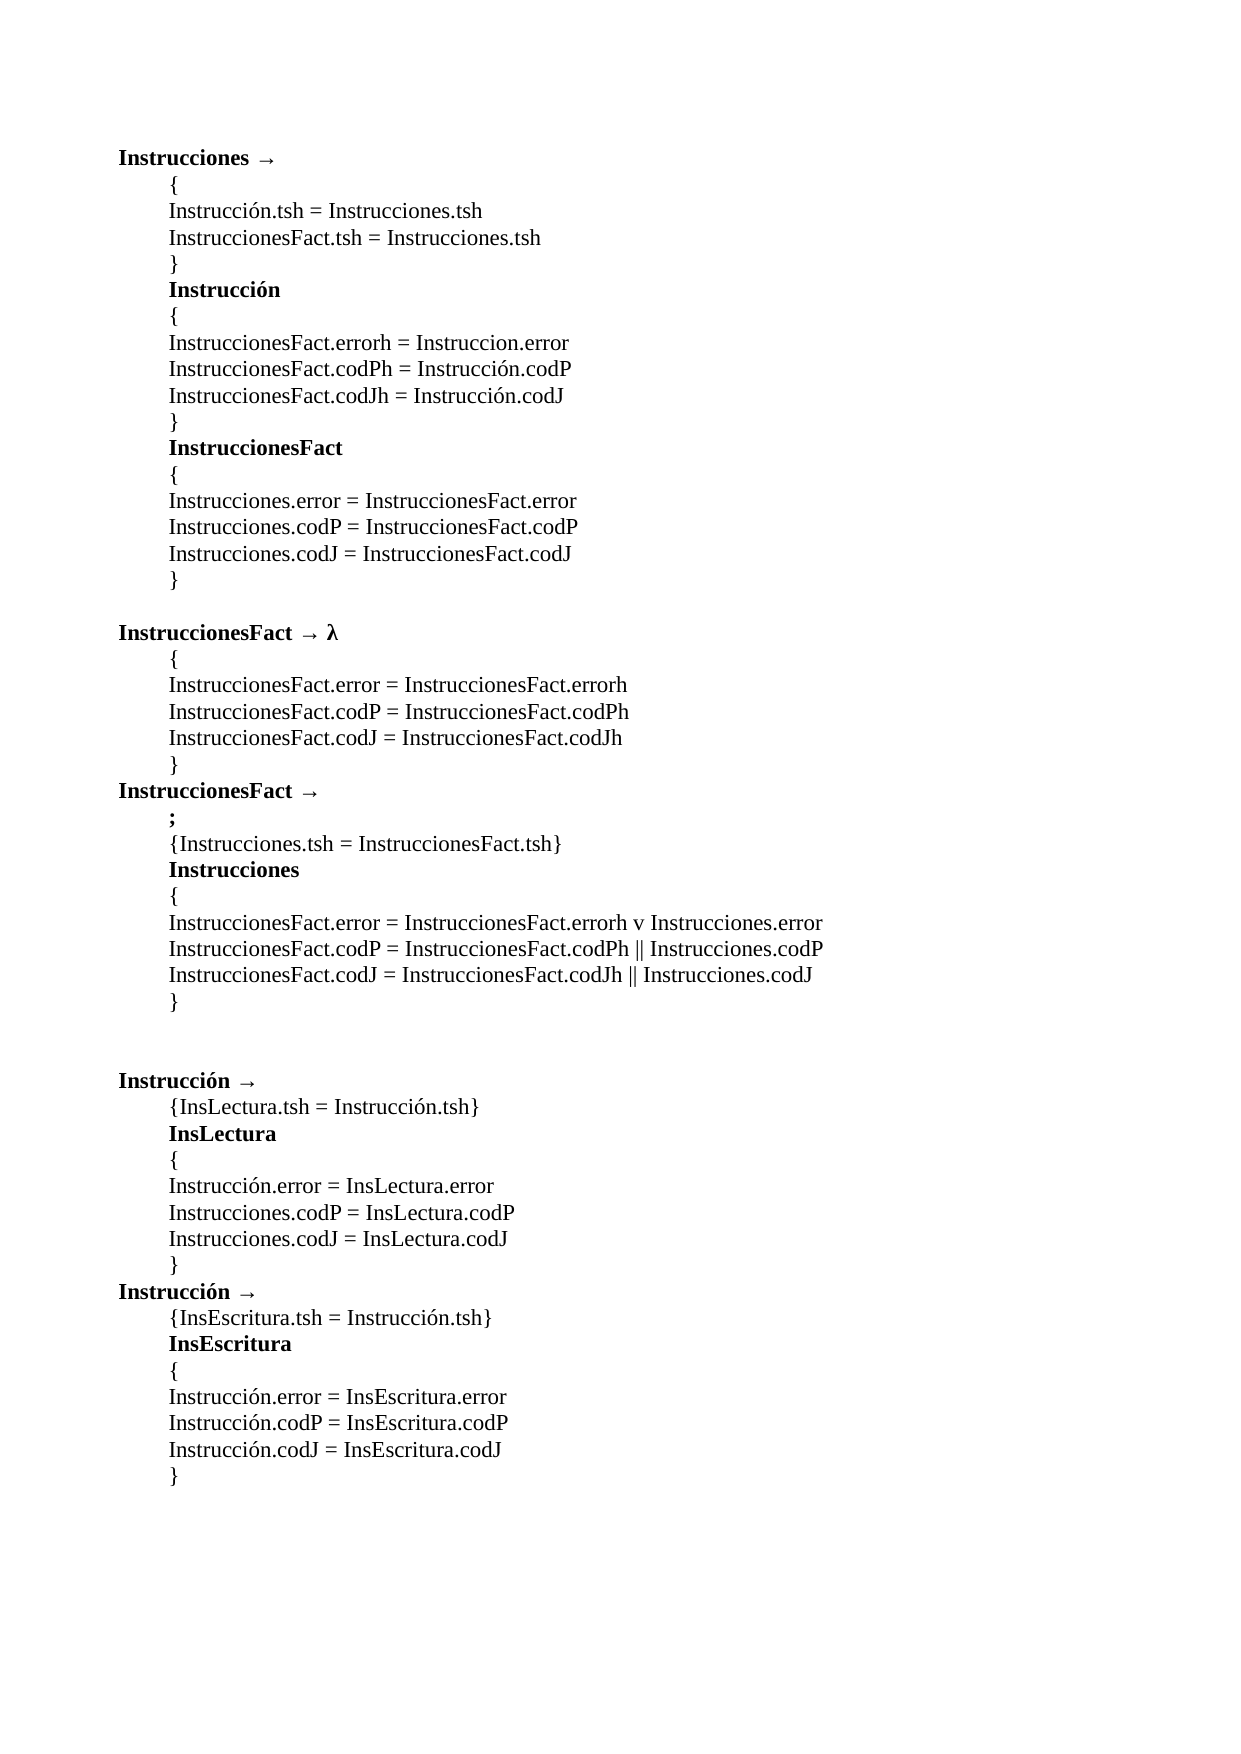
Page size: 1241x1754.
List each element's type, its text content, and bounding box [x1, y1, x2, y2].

text { [118, 645, 1122, 672]
text Instrucciones [118, 856, 1122, 882]
text Instrucción.error = InsEscritura.error [118, 1383, 1122, 1409]
text Instrucciones.codJ = InsLectura.codJ [118, 1225, 1122, 1251]
text { [118, 303, 1122, 329]
text InstruccionesFact → λ [118, 619, 1122, 645]
text InstruccionesFact → [118, 777, 1122, 803]
text {InsEscritura.tsh = Instrucción.tsh} [118, 1304, 1122, 1330]
text InstruccionesFact.codJh = Instrucción.codJ [118, 382, 1122, 408]
text InstruccionesFact.error = InstruccionesFact.errorh [118, 672, 1122, 698]
text } [118, 751, 1122, 777]
text InstruccionesFact.codJ = InstruccionesFact.codJh [118, 724, 1122, 751]
text { [118, 461, 1122, 487]
text InsLectura [118, 1119, 1122, 1146]
text { [118, 171, 1122, 197]
text Instrucción.error = InsLectura.error [118, 1172, 1122, 1199]
text InstruccionesFact.codP = InstruccionesFact.codPh || Instrucciones.codP [118, 935, 1122, 961]
text Instrucción.codP = InsEscritura.codP [118, 1409, 1122, 1436]
text Instrucciones.codJ = InstruccionesFact.codJ [118, 540, 1122, 566]
text { [118, 882, 1122, 909]
text Instrucción [118, 276, 1122, 303]
text Instrucción → [118, 1067, 1122, 1093]
text } [118, 566, 1122, 592]
text Instrucción.tsh = Instrucciones.tsh [118, 197, 1122, 223]
text Instrucciones → [118, 144, 1122, 171]
text Instrucción.codJ = InsEscritura.codJ [118, 1436, 1122, 1462]
text } [118, 408, 1122, 434]
text InstruccionesFact.codPh = Instrucción.codP [118, 355, 1122, 382]
text InstruccionesFact [118, 434, 1122, 461]
text InstruccionesFact.error = InstruccionesFact.errorh v Instrucciones.error [118, 909, 1122, 935]
text InsEscritura [118, 1330, 1122, 1357]
text } [118, 988, 1122, 1014]
text Instrucciones.codP = InstruccionesFact.codP [118, 513, 1122, 540]
text InstruccionesFact.tsh = Instrucciones.tsh [118, 223, 1122, 250]
text InstruccionesFact.errorh = Instruccion.error [118, 329, 1122, 355]
text Instrucciones.codP = InsLectura.codP [118, 1199, 1122, 1225]
text InstruccionesFact.codP = InstruccionesFact.codPh [118, 698, 1122, 724]
text } [118, 1462, 1122, 1488]
text } [118, 250, 1122, 276]
text {InsLectura.tsh = Instrucción.tsh} [118, 1093, 1122, 1119]
text } [118, 1251, 1122, 1278]
text Instrucciones.error = InstruccionesFact.error [118, 487, 1122, 513]
text InstruccionesFact.codJ = InstruccionesFact.codJh || Instrucciones.codJ [118, 961, 1122, 988]
text {Instrucciones.tsh = InstruccionesFact.tsh} [118, 830, 1122, 856]
text { [118, 1146, 1122, 1172]
text Instrucción → [118, 1278, 1122, 1304]
text { [118, 1357, 1122, 1383]
text ; [118, 803, 1122, 830]
